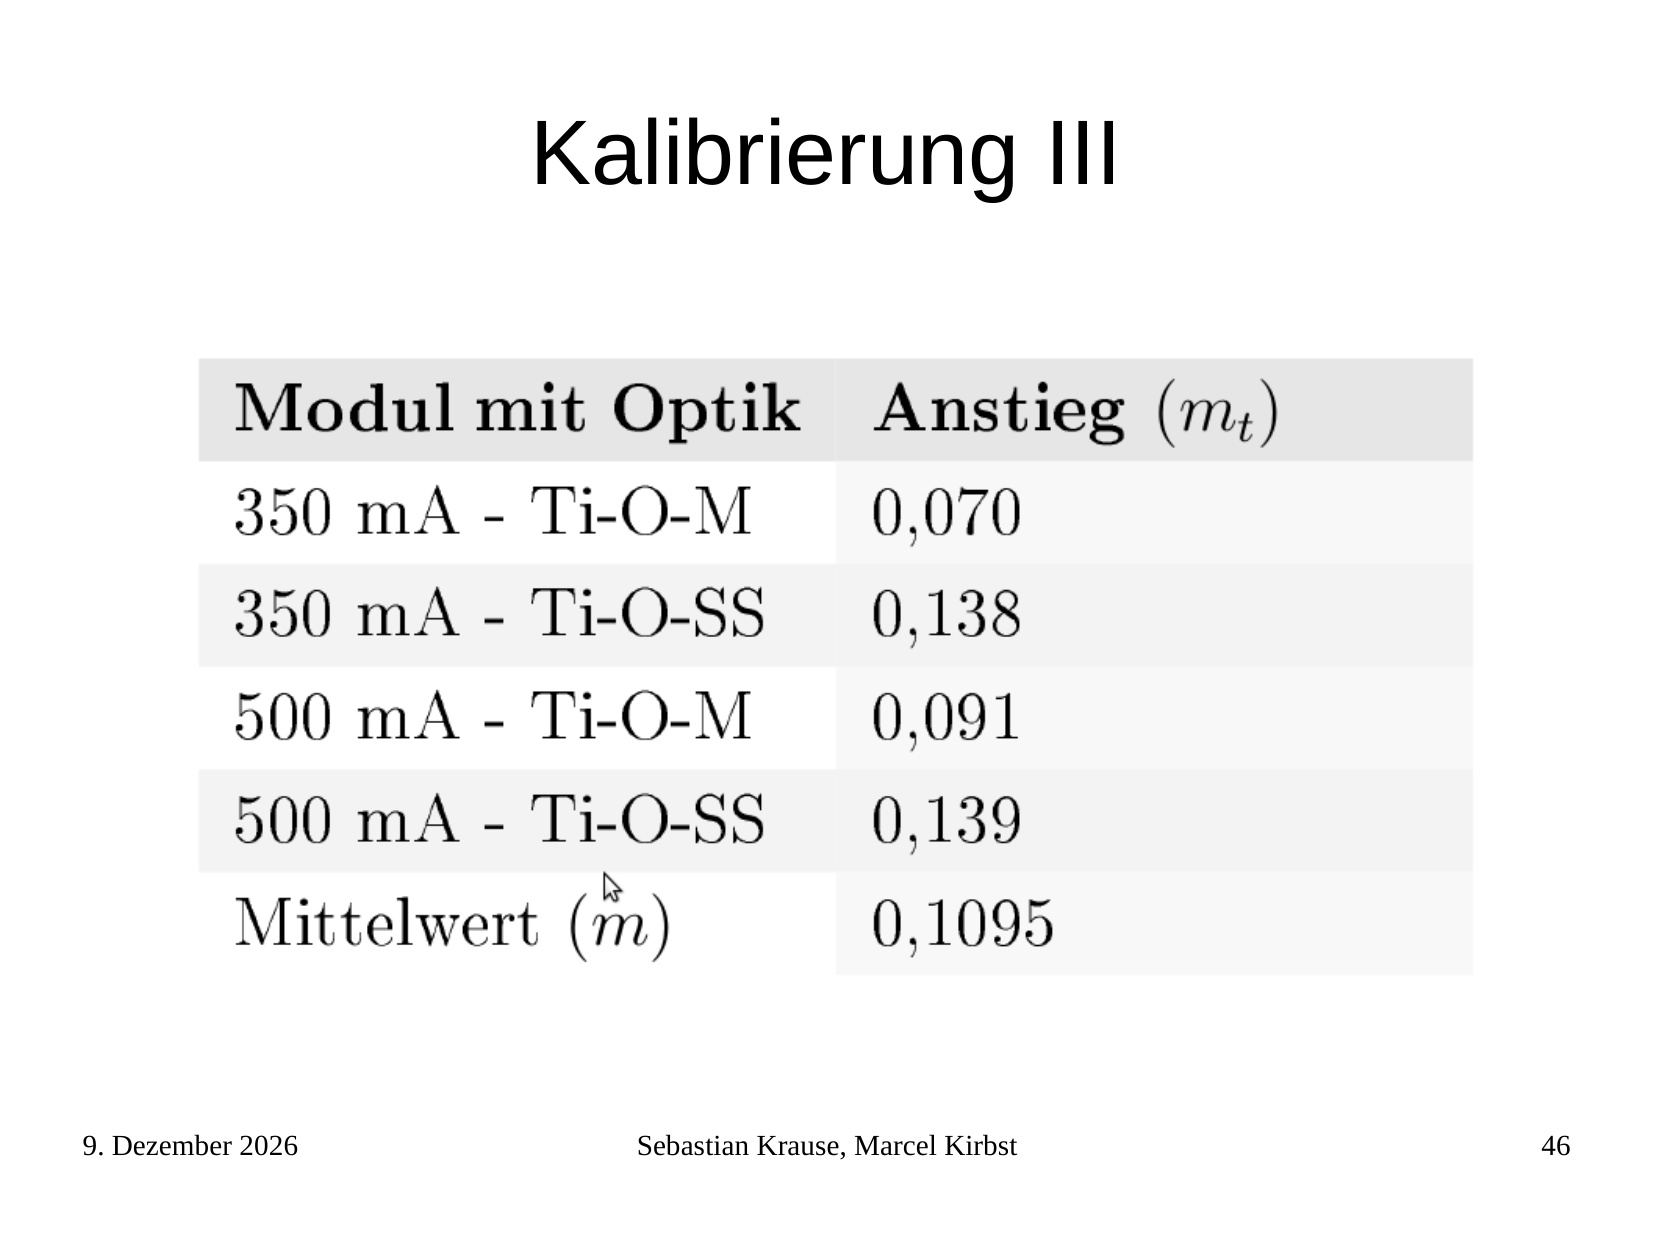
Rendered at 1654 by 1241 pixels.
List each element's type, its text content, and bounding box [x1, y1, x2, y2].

title Kalibrierung III [82, 49, 1571, 257]
picture [194, 354, 1481, 981]
